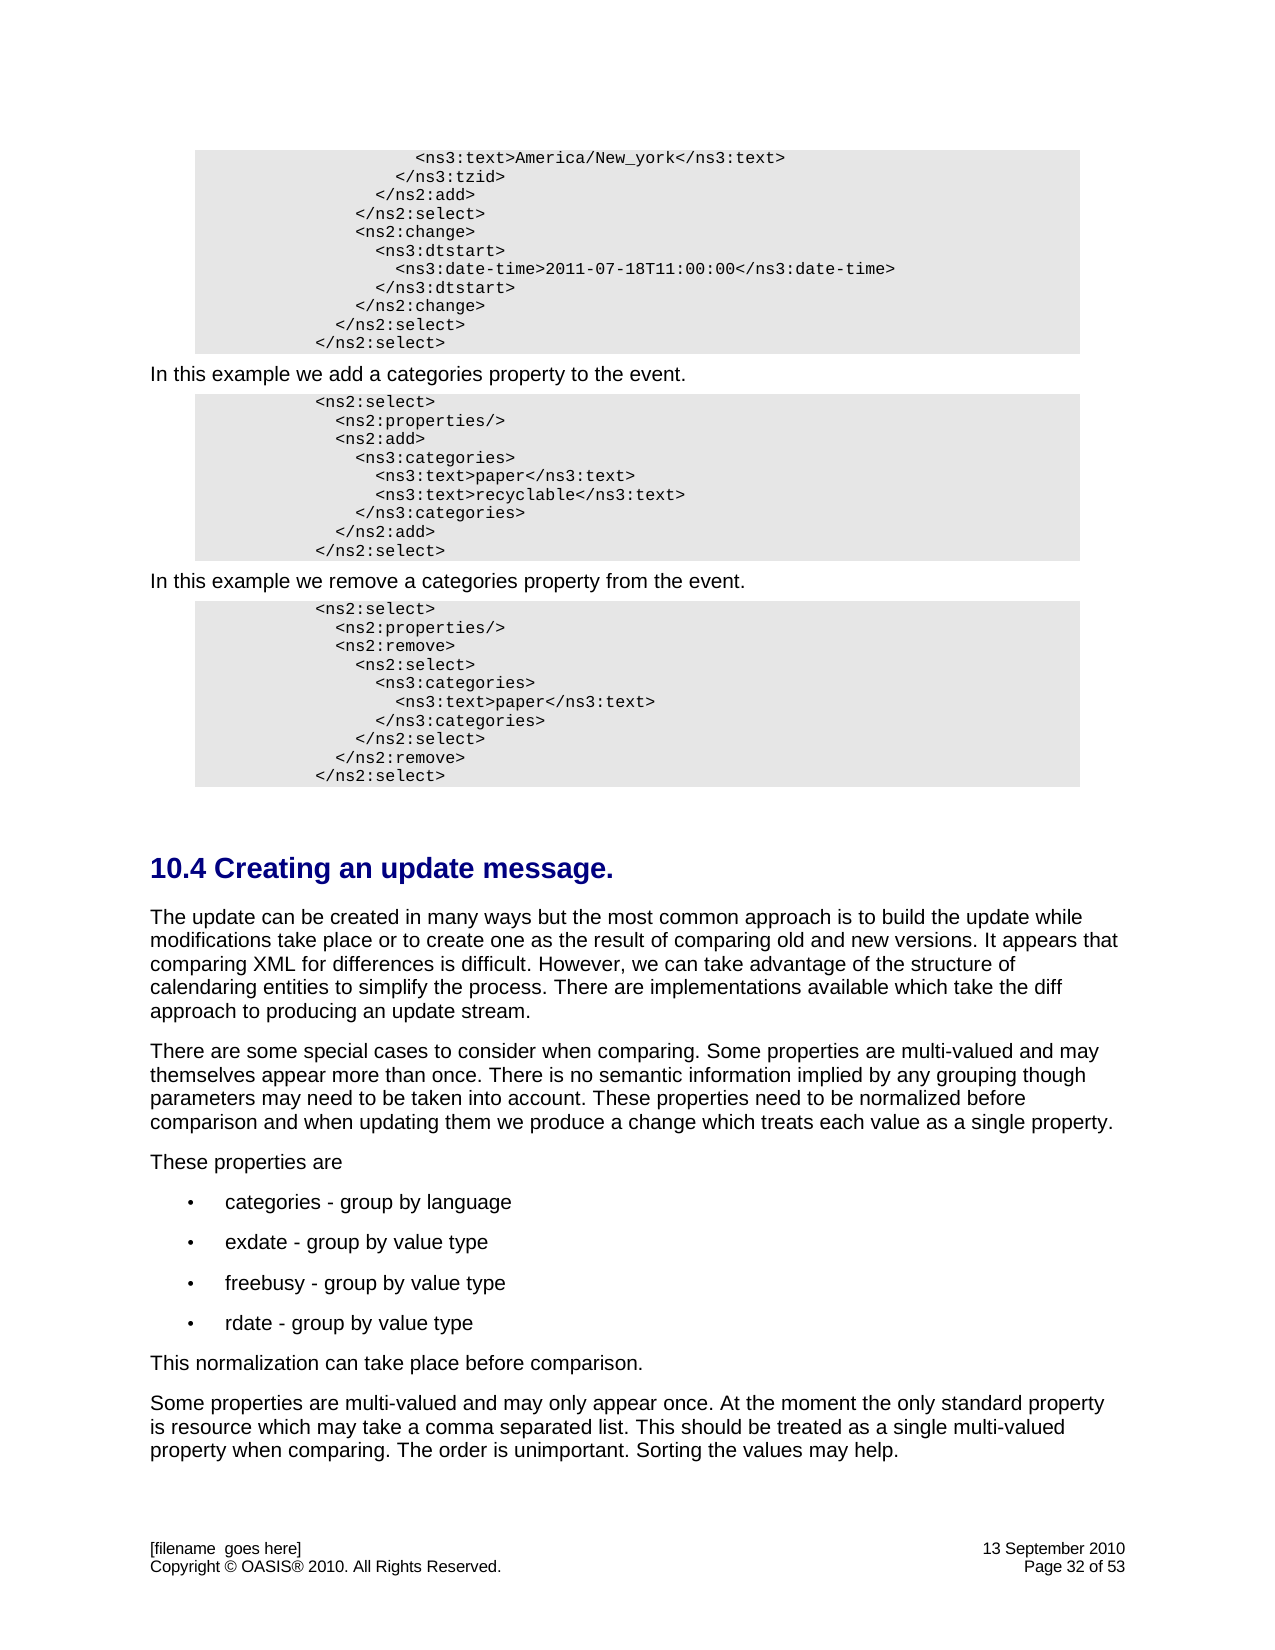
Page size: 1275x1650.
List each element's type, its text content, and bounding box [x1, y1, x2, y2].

text <ns2:select> [195, 601, 1080, 620]
text <ns3:text>paper</ns3:text> [195, 694, 1080, 712]
text </ns3:dtstart> [195, 280, 1080, 298]
text </ns2:select> [195, 335, 1080, 354]
text </ns2:add> [195, 524, 1080, 542]
text </ns3:tzid> [195, 168, 1080, 187]
text <ns2:properties/> [195, 413, 1080, 431]
text The update can be created in many ways but the most common approach is to build the update while modifications take place or to create one as the result of comparing old and new versions. It appears that comparing XML for differences is difficult. However, we can take advantage of the structure of calendaring entities to simplify the process. There are implementations available which take the diff approach to producing an update stream. [150, 905, 1125, 1023]
list categories - group by language [187, 1191, 1125, 1214]
text </ns2:remove> [195, 749, 1080, 768]
text <ns3:text>paper</ns3:text> [195, 468, 1080, 487]
text <ns2:change> [195, 224, 1080, 243]
text <ns3:dtstart> [195, 243, 1080, 261]
text <ns3:categories> [195, 675, 1080, 694]
text <ns3:date-time>2011-07-18T11:00:00</ns3:date-time> [195, 261, 1080, 280]
text </ns2:select> [195, 317, 1080, 335]
text <ns3:text>recyclable</ns3:text> [195, 487, 1080, 505]
text These properties are [150, 1150, 1125, 1174]
text Some properties are multi-valued and may only appear once. At the moment the only standard property is resource which may take a comma separated list. This should be treated as a single multi-valued property when comparing. The order is unimportant. Sorting the values may help. [150, 1392, 1125, 1462]
text </ns2:select> [195, 542, 1080, 561]
text </ns2:select> [195, 768, 1080, 787]
text </ns3:categories> [195, 712, 1080, 731]
text This normalization can take place before comparison. [150, 1351, 1125, 1375]
text <ns2:select> [195, 394, 1080, 413]
text <ns3:categories> [195, 450, 1080, 468]
text <ns2:properties/> [195, 620, 1080, 638]
text </ns3:categories> [195, 505, 1080, 524]
subtitle Creating an update message. [150, 852, 1125, 884]
text </ns2:add> [195, 187, 1080, 206]
text In this example we remove a categories property from the event. [150, 569, 1125, 593]
text <ns2:remove> [195, 638, 1080, 657]
text <ns2:select> [195, 657, 1080, 675]
text <ns3:text>America/New_york</ns3:text> [195, 150, 1080, 168]
text </ns2:select> [195, 206, 1080, 224]
text There are some special cases to consider when comparing. Some properties are multi-valued and may themselves appear more than once. There is no semantic information implied by any grouping though parameters may need to be taken into account. These properties need to be normalized before comparison and when updating them we produce a change which treats each value as a single property. [150, 1039, 1125, 1134]
list rdate - group by value type [187, 1311, 1125, 1335]
text </ns2:select> [195, 731, 1080, 749]
text </ns2:change> [195, 298, 1080, 317]
text <ns2:add> [195, 431, 1080, 450]
list exdate - group by value type [187, 1231, 1125, 1254]
text In this example we add a categories property to the event. [150, 362, 1125, 386]
list freebusy - group by value type [187, 1271, 1125, 1294]
